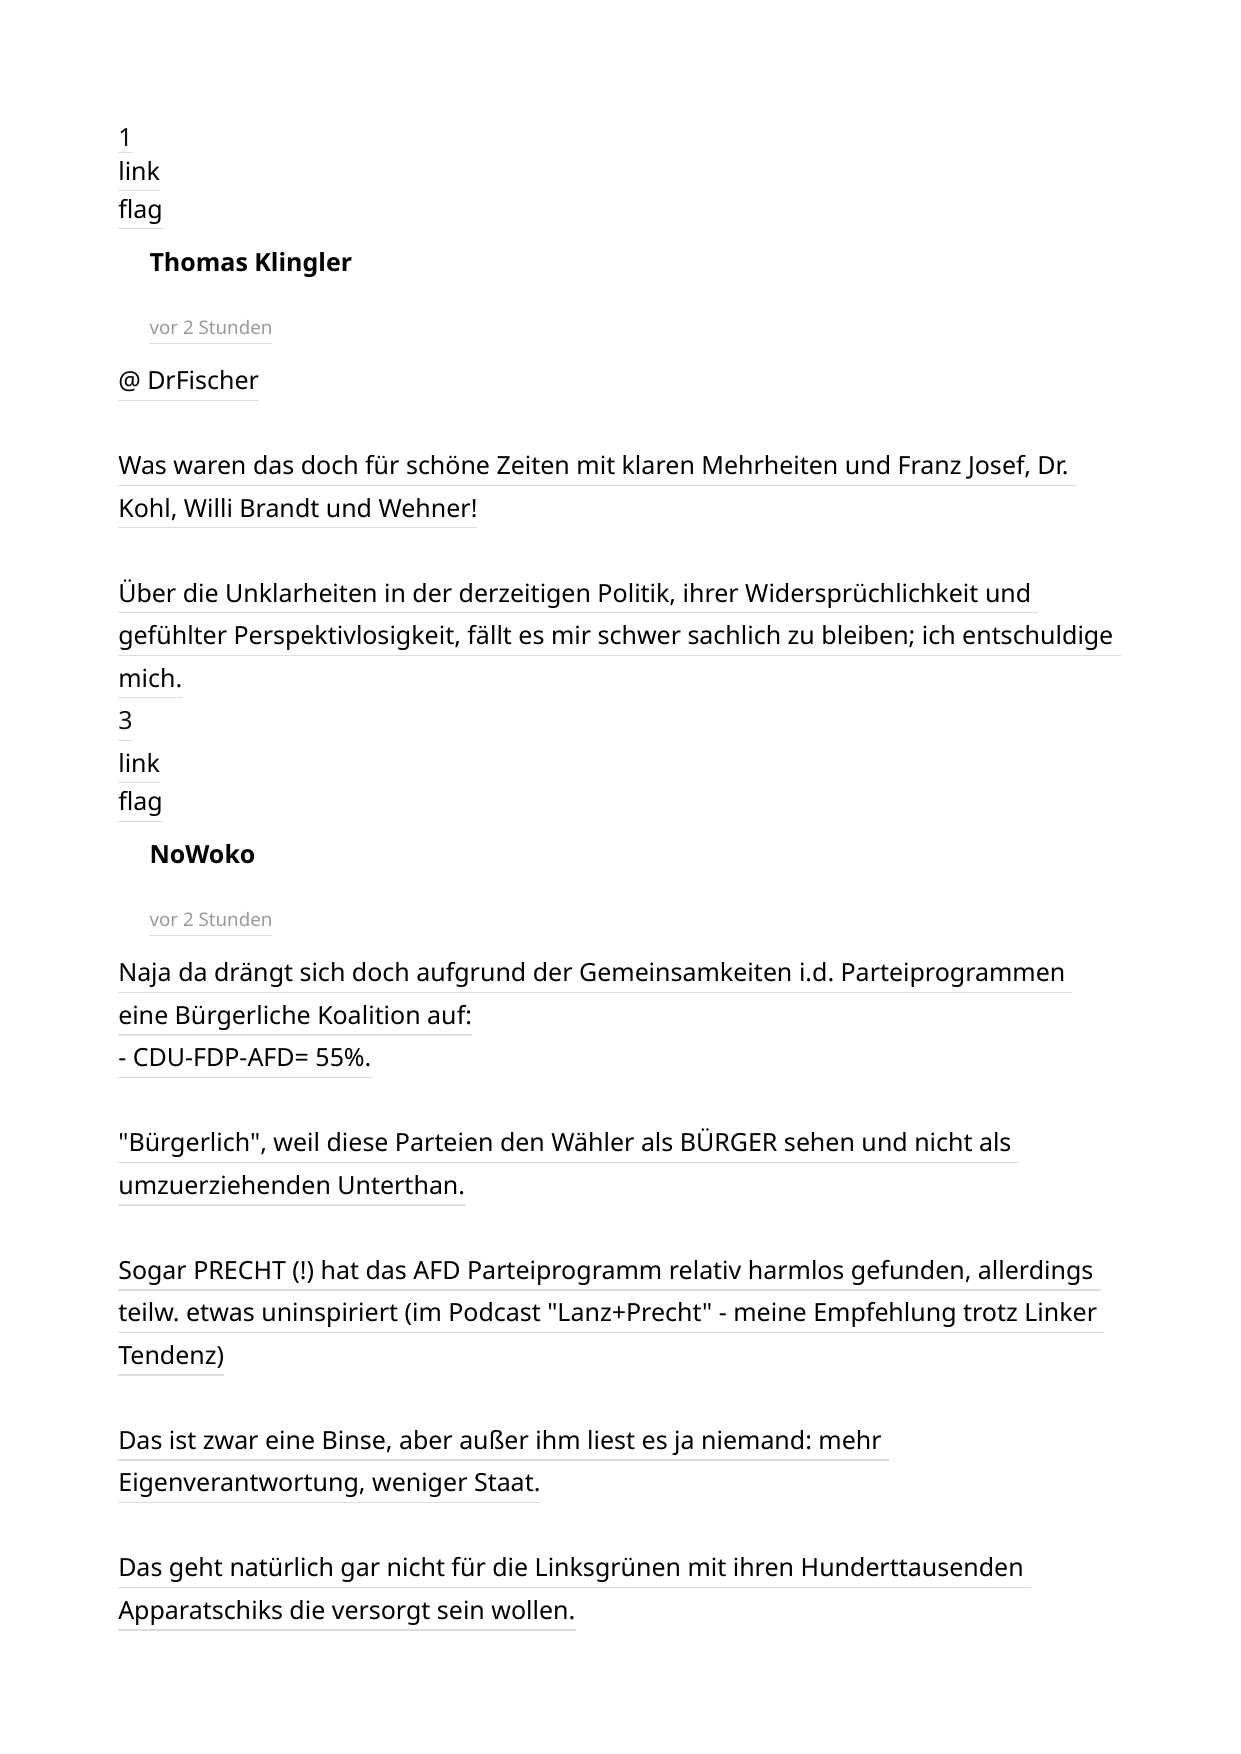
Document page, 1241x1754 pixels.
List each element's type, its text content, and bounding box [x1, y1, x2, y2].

text 1 [118, 118, 1122, 153]
text Naja da drängt sich doch aufgrund der Gemeinsamkeiten i.d. Parteiprogrammen eine Bürgerliche Koalition auf: - CDU-FDP-AFD= 55%. "Bürgerlich", weil diese Parteien den Wähler als BÜRGER sehen und nicht als umzuerziehenden Unterthan. Sogar PRECHT (!) hat das AFD Parteiprogramm relativ harmlos gefunden, allerdings teilw. etwas uninspiriert (im Podcast "Lanz+Precht" - meine Empfehlung trotz Linker Tendenz) Das ist zwar eine Binse, aber außer ihm liest es ja niemand: mehr Eigenverantwortung, weniger Staat. Das geht natürlich gar nicht für die Linksgrünen mit ihren Hunderttausenden Apparatschiks die versorgt sein wollen. [118, 955, 1122, 1631]
text 3 [118, 703, 1122, 741]
text vor 2 Stunden [149, 907, 1117, 936]
text NoWoko [149, 837, 1122, 871]
text link [118, 746, 1122, 783]
text flag [118, 191, 1122, 229]
text flag [118, 783, 1122, 822]
text Thomas Klingler [149, 245, 1122, 279]
text vor 2 Stunden [149, 314, 1117, 344]
text link [118, 153, 1122, 191]
text @ DrFischer Was waren das doch für schöne Zeiten mit klaren Mehrheiten und Franz Josef, Dr. Kohl, Willi Brandt und Wehner! Über die Unklarheiten in der derzeitigen Politik, ihrer Widersprüchlichkeit und gefühlter Perspektivlosigkeit, fällt es mir schwer sachlich zu bleiben; ich entschuldige mich. [118, 363, 1122, 698]
